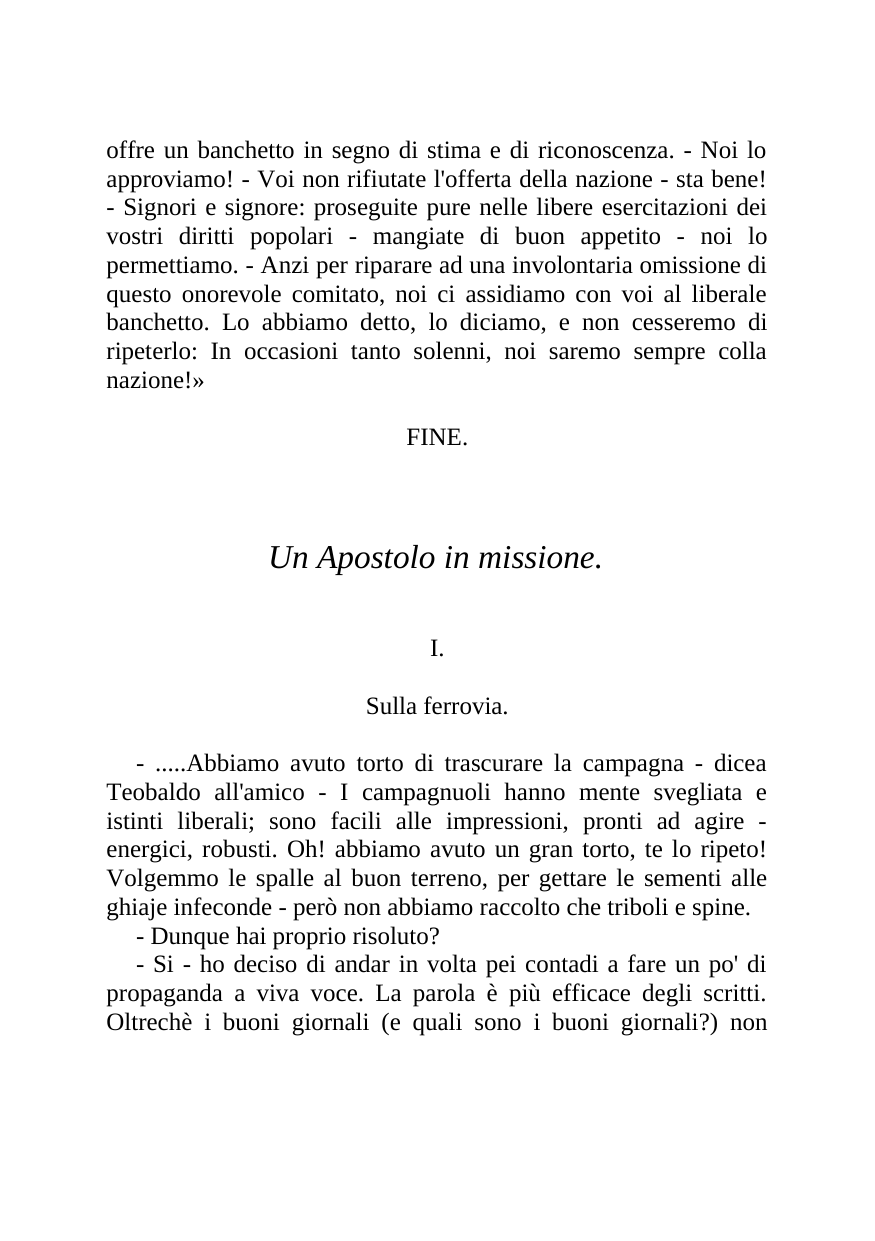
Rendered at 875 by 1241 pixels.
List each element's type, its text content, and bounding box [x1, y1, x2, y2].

text - .....Abbiamo avuto torto di trascurare la campagna - dicea Teobaldo all'amico - I campagnuoli hanno mente svegliata e istinti liberali; sono facili alle impressioni, pronti ad agire - energici, robusti. Oh! abbiamo avuto un gran torto, te lo ripeto! Volgemmo le spalle al buon terreno, per gettare le sementi alle ghiaje infeconde - però non abbiamo raccolto che triboli e spine. [106, 748, 768, 921]
text Sulla ferrovia. [106, 691, 768, 719]
text Un Apostolo in missione. [106, 537, 768, 576]
text I. [106, 633, 768, 662]
text offre un banchetto in segno di stima e di riconoscenza. - Noi lo approviamo! - Voi non rifiutate l'offerta della nazione - sta bene! - Signori e signore: proseguite pure nelle libere esercitazioni dei vostri diritti popolari - mangiate di buon appetito - noi lo permettiamo. - Anzi per riparare ad una involontaria omissione di questo onorevole comitato, noi ci assidiamo con voi al liberale banchetto. Lo abbiamo detto, lo diciamo, e non cesseremo di ripeterlo: In occasioni tanto solenni, noi saremo sempre colla nazione!» [106, 135, 768, 394]
text FINE. [106, 422, 768, 451]
text - Dunque hai proprio risoluto? [106, 921, 768, 949]
text - Si - ho deciso di andar in volta pei contadi a fare un po' di propaganda a viva voce. La parola è più efficace degli scritti. Oltrechè i buoni giornali (e quali sono i buoni giornali?) non [106, 949, 768, 1036]
